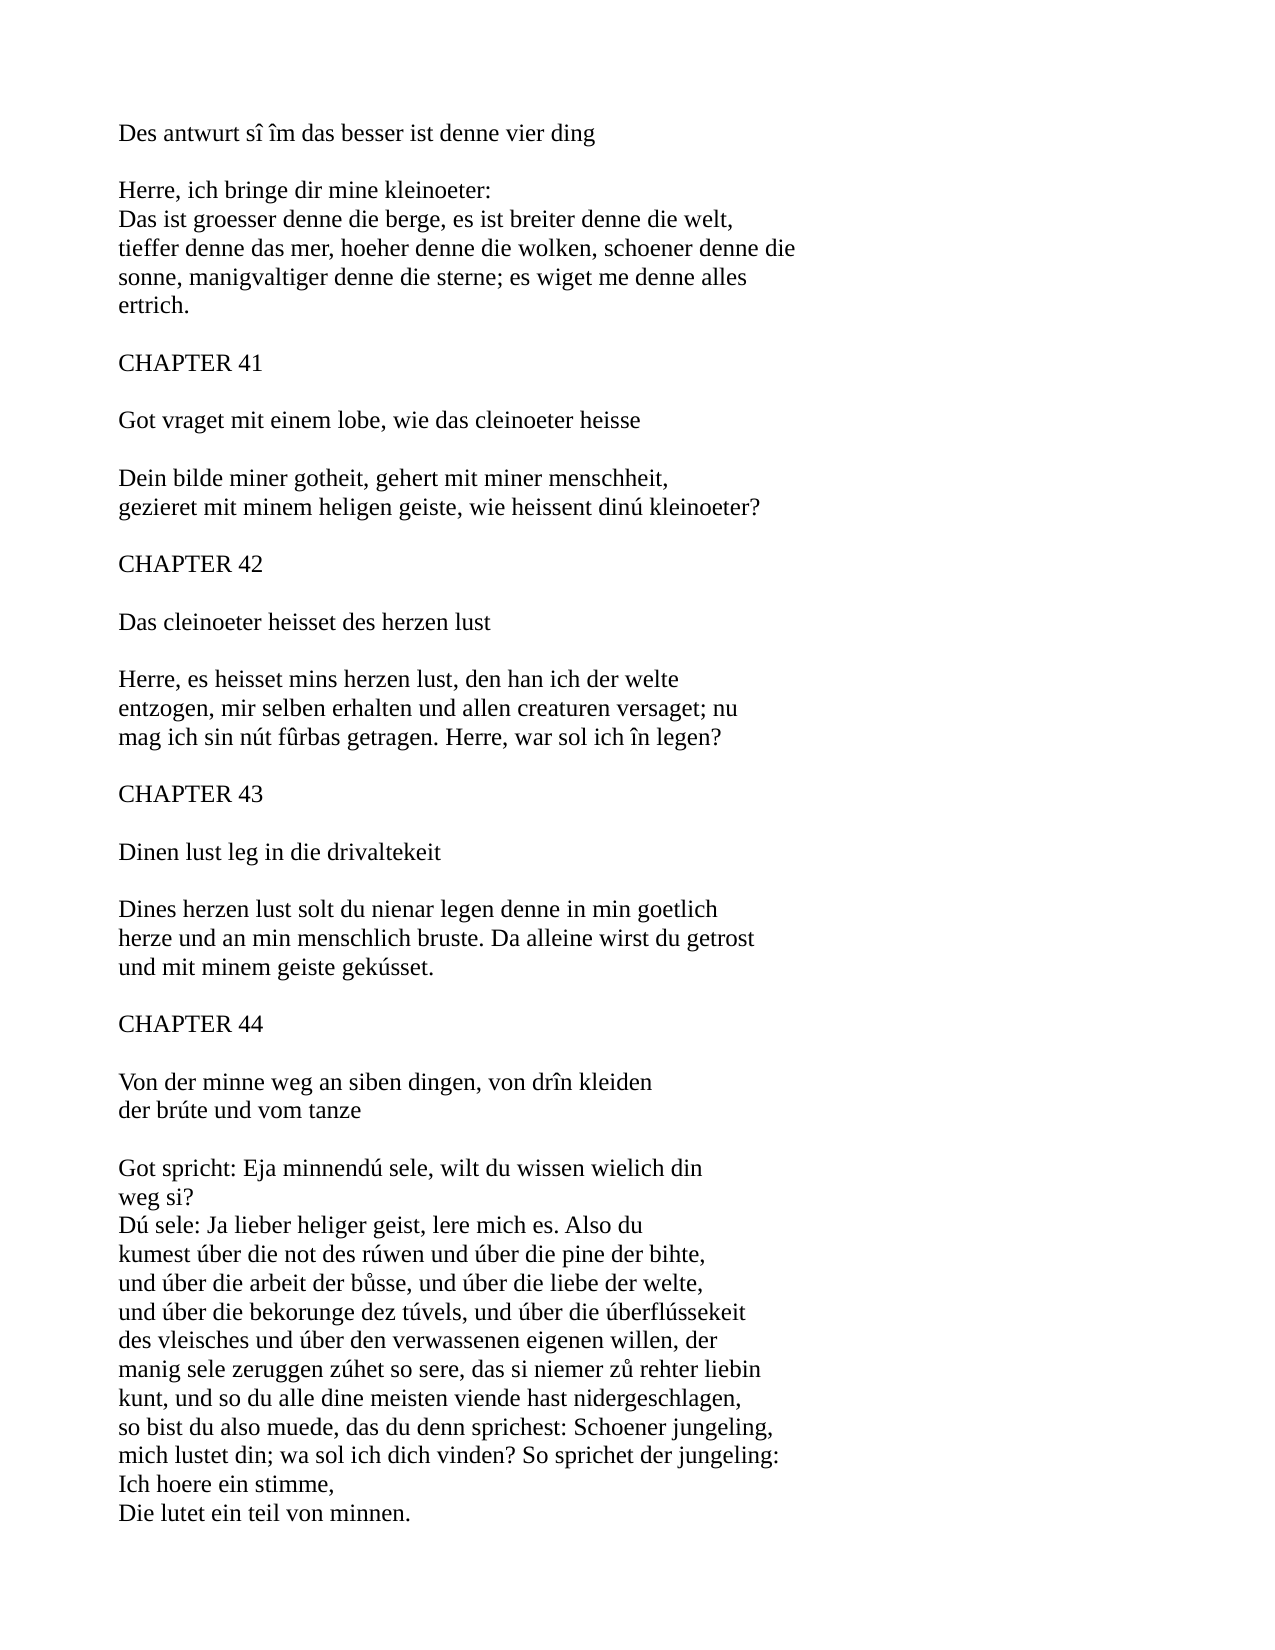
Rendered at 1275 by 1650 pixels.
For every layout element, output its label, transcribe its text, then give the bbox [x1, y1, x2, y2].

text CHAPTER 42 [118, 549, 1157, 578]
text Herre, es heisset mins herzen lust, den han ich der welte [118, 664, 1157, 693]
text mag ich sin nút fûrbas getragen. Herre, war sol ich în legen? [118, 722, 1157, 751]
text und úber die arbeit der bůsse, und úber die liebe der welte, [118, 1268, 1157, 1297]
text Ich hoere ein stimme, [118, 1469, 1157, 1498]
text manig sele zeruggen zúhet so sere, das si niemer zů rehter liebin [118, 1354, 1157, 1383]
text CHAPTER 44 [118, 1009, 1157, 1038]
text tieffer denne das mer, hoeher denne die wolken, schoener denne die [118, 233, 1157, 262]
text herze und an min menschlich bruste. Da alleine wirst du getrost [118, 923, 1157, 952]
text mich lustet din; wa sol ich dich vinden? So sprichet der jungeling: [118, 1441, 1157, 1469]
text der brúte und vom tanze [118, 1096, 1157, 1124]
text so bist du also muede, das du denn sprichest: Schoener jungeling, [118, 1412, 1157, 1441]
text ertrich. [118, 291, 1157, 319]
text Die lutet ein teil von minnen. [118, 1498, 1157, 1527]
text Dein bilde miner gotheit, gehert mit miner menschheit, [118, 463, 1157, 492]
text gezieret mit minem heligen geiste, wie heissent dinú kleinoeter? [118, 492, 1157, 521]
text weg si? [118, 1182, 1157, 1211]
text kunt, und so du alle dine meisten viende hast nidergeschlagen, [118, 1383, 1157, 1412]
text kumest úber die not des rúwen und úber die pine der bihte, [118, 1239, 1157, 1268]
text des vleisches und úber den verwassenen eigenen willen, der [118, 1326, 1157, 1354]
text Das ist groesser denne die berge, es ist breiter denne die welt, [118, 204, 1157, 233]
text Herre, ich bringe dir mine kleinoeter: [118, 176, 1157, 204]
text Got spricht: Eja minnendú sele, wilt du wissen wielich din [118, 1153, 1157, 1182]
text und mit minem geiste gekússet. [118, 952, 1157, 981]
text Got vraget mit einem lobe, wie das cleinoeter heisse [118, 406, 1157, 434]
text Von der minne weg an siben dingen, von drîn kleiden [118, 1067, 1157, 1096]
text Dinen lust leg in die drivaltekeit [118, 837, 1157, 866]
text Dú sele: Ja lieber heliger geist, lere mich es. Also du [118, 1211, 1157, 1239]
text CHAPTER 41 [118, 348, 1157, 377]
text und úber die bekorunge dez túvels, und úber die úberflússekeit [118, 1297, 1157, 1326]
text Dines herzen lust solt du nienar legen denne in min goetlich [118, 894, 1157, 923]
text entzogen, mir selben erhalten und allen creaturen versaget; nu [118, 693, 1157, 722]
text CHAPTER 43 [118, 779, 1157, 808]
text Das cleinoeter heisset des herzen lust [118, 607, 1157, 636]
text sonne, manigvaltiger denne die sterne; es wiget me denne alles [118, 262, 1157, 291]
text Des antwurt sî îm das besser ist denne vier ding [118, 118, 1157, 147]
